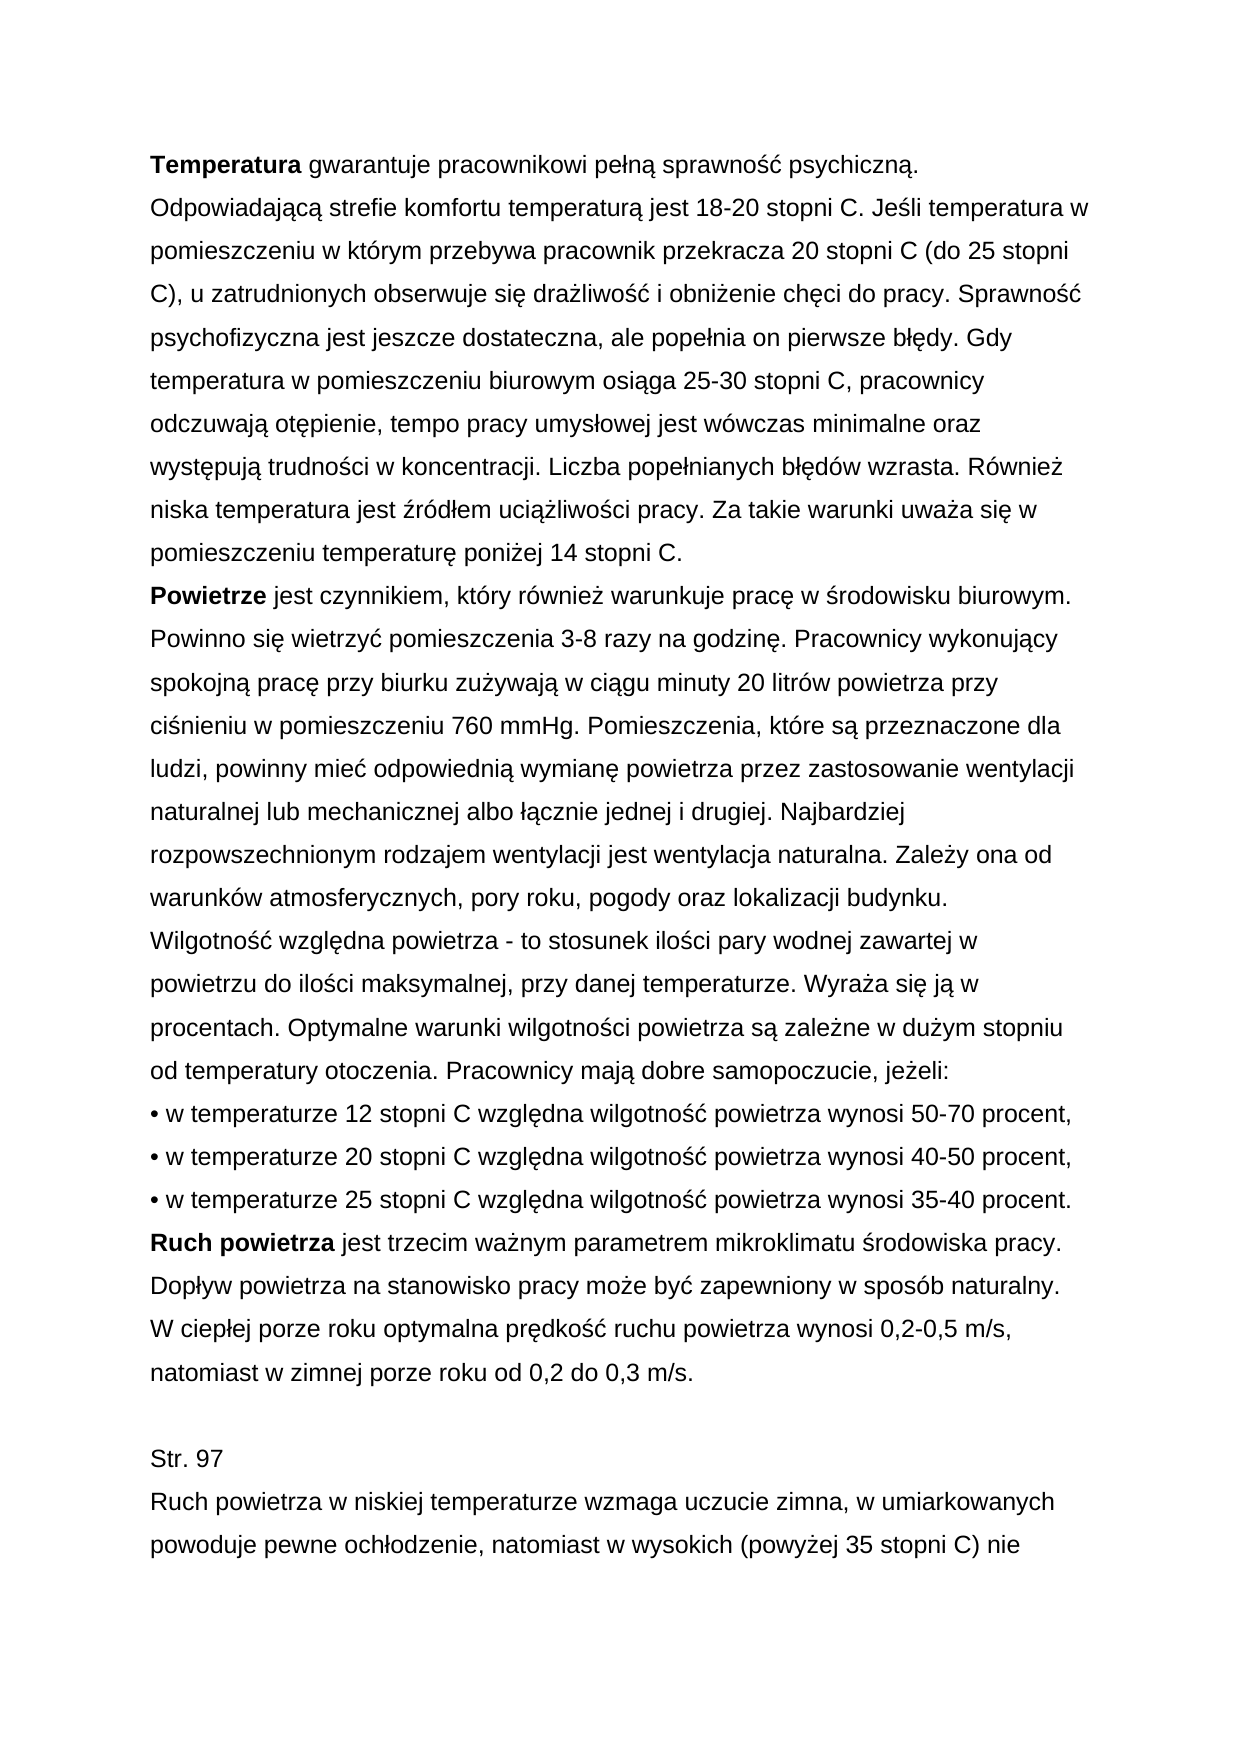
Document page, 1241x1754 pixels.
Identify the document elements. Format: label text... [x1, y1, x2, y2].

text • w temperaturze 25 stopni C względna wilgotność powietrza wynosi 35-40 procent. [150, 1185, 1090, 1214]
text Ruch powietrza w niskiej temperaturze wzmaga uczucie zimna, w umiarkowanych powoduje pewne ochłodzenie, natomiast w wysokich (powyżej 35 stopni C) nie [150, 1487, 1090, 1559]
text • w temperaturze 20 stopni C względna wilgotność powietrza wynosi 40-50 procent, [150, 1142, 1090, 1171]
text Ruch powietrza jest trzecim ważnym parametrem mikroklimatu środowiska pracy. Dopływ powietrza na stanowisko pracy może być zapewniony w sposób naturalny. W ciepłej porze roku optymalna prędkość ruchu powietrza wynosi 0,2-0,5 m/s, natomiast w zimnej porze roku od 0,2 do 0,3 m/s. [150, 1228, 1090, 1386]
text Str. 97 [150, 1444, 1090, 1472]
text Powietrze jest czynnikiem, który również warunkuje pracę w środowisku biurowym. Powinno się wietrzyć pomieszczenia 3-8 razy na godzinę. Pracownicy wykonujący spokojną pracę przy biurku zużywają w ciągu minuty 20 litrów powietrza przy ciśnieniu w pomieszczeniu 760 mmHg. Pomieszczenia, które są przeznaczone dla ludzi, powinny mieć odpowiednią wymianę powietrza przez zastosowanie wentylacji naturalnej lub mechanicznej albo łącznie jednej i drugiej. Najbardziej rozpowszechnionym rodzajem wentylacji jest wentylacja naturalna. Zależy ona od warunków atmosferycznych, pory roku, pogody oraz lokalizacji budynku. [150, 581, 1090, 912]
text Wilgotność względna powietrza - to stosunek ilości pary wodnej zawartej w powietrzu do ilości maksymalnej, przy danej temperaturze. Wyraża się ją w procentach. Optymalne warunki wilgotności powietrza są zależne w dużym stopniu od temperatury otoczenia. Pracownicy mają dobre samopoczucie, jeżeli: [150, 926, 1090, 1084]
text Temperatura gwarantuje pracownikowi pełną sprawność psychiczną. Odpowiadającą strefie komfortu temperaturą jest 18-20 stopni C. Jeśli temperatura w pomieszczeniu w którym przebywa pracownik przekracza 20 stopni C (do 25 stopni C), u zatrudnionych obserwuje się drażliwość i obniżenie chęci do pracy. Sprawność psychofizyczna jest jeszcze dostateczna, ale popełnia on pierwsze błędy. Gdy temperatura w pomieszczeniu biurowym osiąga 25-30 stopni C, pracownicy odczuwają otępienie, tempo pracy umysłowej jest wówczas minimalne oraz występują trudności w koncentracji. Liczba popełnianych błędów wzrasta. Również niska temperatura jest źródłem uciążliwości pracy. Za takie warunki uważa się w pomieszczeniu temperaturę poniżej 14 stopni C. [150, 150, 1090, 567]
text • w temperaturze 12 stopni C względna wilgotność powietrza wynosi 50-70 procent, [150, 1099, 1090, 1127]
